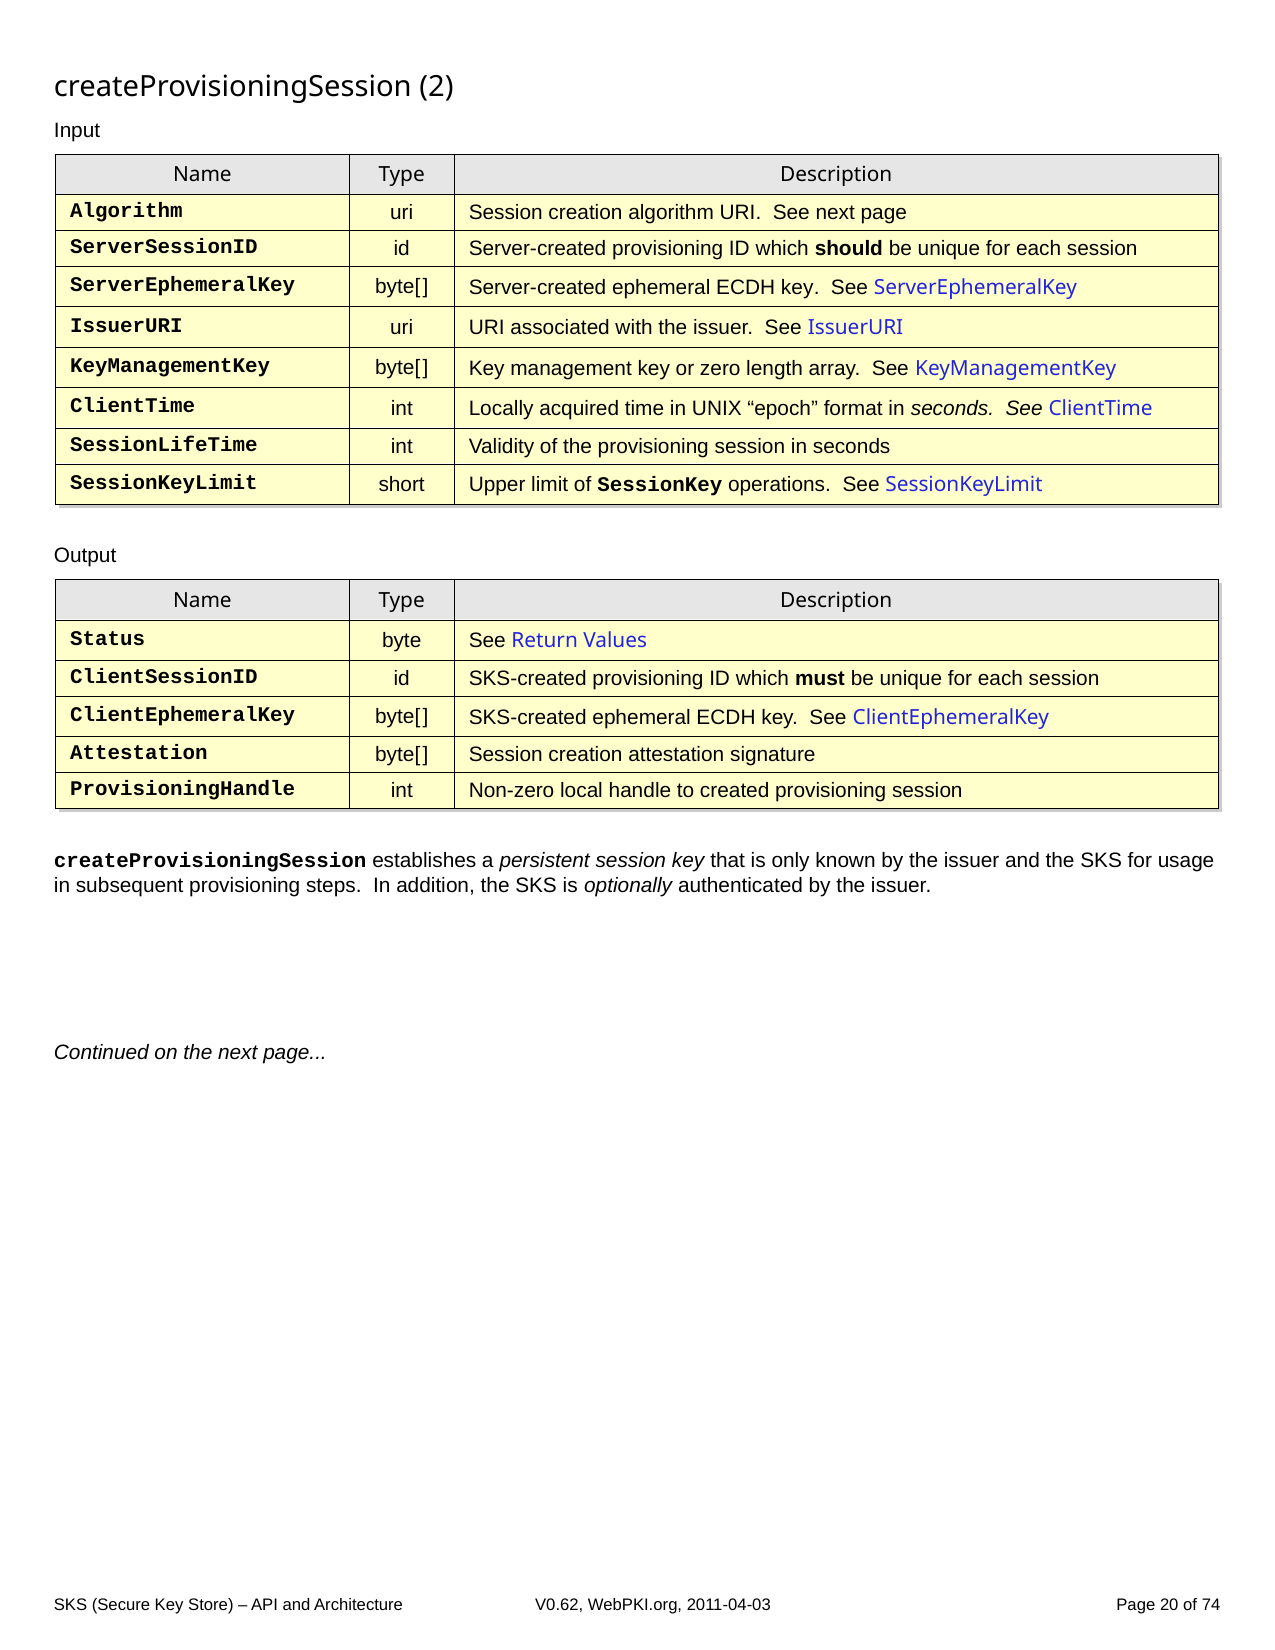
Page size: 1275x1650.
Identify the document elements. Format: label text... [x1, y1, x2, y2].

table_cell Status [56, 621, 349, 660]
table_cell Locally acquired time in UNIX “epoch” format in seconds. See ClientTime [455, 388, 1218, 427]
table_header Type [350, 580, 454, 619]
table_cell SessionLifeTime [56, 429, 349, 463]
table_cell See Return Values [455, 621, 1218, 660]
table_cell Non-zero local handle to created provisioning session [455, 773, 1218, 808]
text Continued on the next page... [54, 1040, 1221, 1064]
table_cell byte[ ] [350, 737, 454, 772]
table_cell int [350, 429, 454, 463]
table_cell ClientTime [56, 388, 349, 427]
table_cell URI associated with the issuer. See IssuerURI [455, 307, 1218, 347]
table_cell Session creation attestation signature [455, 737, 1218, 772]
table_cell IssuerURI [56, 307, 349, 347]
table_cell ClientEphemeralKey [56, 697, 349, 736]
table_cell id [350, 231, 454, 266]
table_cell ServerSessionID [56, 231, 349, 266]
table_cell byte[ ] [350, 267, 454, 306]
table_cell short [350, 465, 454, 504]
table_cell Algorithm [56, 195, 349, 230]
table_cell Server-created ephemeral ECDH key. See ServerEphemeralKey [455, 267, 1218, 306]
table_cell uri [350, 195, 454, 230]
table_cell ProvisioningHandle [56, 773, 349, 808]
table_cell int [350, 773, 454, 808]
table_cell Session creation algorithm URI. See next page [455, 195, 1218, 230]
table_cell byte[ ] [350, 348, 454, 387]
table_cell Validity of the provisioning session in seconds [455, 429, 1218, 463]
table_cell SessionKeyLimit [56, 465, 349, 504]
table_cell SKS-created provisioning ID which must be unique for each session [455, 661, 1218, 696]
table_cell byte[ ] [350, 697, 454, 736]
table_header Description [455, 155, 1218, 194]
table_cell Attestation [56, 737, 349, 772]
text Output [54, 543, 1221, 567]
text createProvisioningSession establishes a persistent session key that is only known by the issuer and the SKS for usage in subsequent provisioning steps. In addition, the SKS is optionally authenticated by the issuer. [54, 847, 1221, 897]
table_cell uri [350, 307, 454, 347]
table_cell id [350, 661, 454, 696]
table_cell SKS-created ephemeral ECDH key. See ClientEphemeralKey [455, 697, 1218, 736]
subtitle createProvisioningSession (2) [54, 66, 1221, 105]
table_header Type [350, 155, 454, 194]
table_cell Key management key or zero length array. See KeyManagementKey [455, 348, 1218, 387]
text Input [54, 118, 1221, 142]
table_cell int [350, 388, 454, 427]
table_cell ServerEphemeralKey [56, 267, 349, 306]
table_cell Upper limit of SessionKey operations. See SessionKeyLimit [455, 465, 1218, 504]
table_header Name [56, 155, 349, 194]
table_header Name [56, 580, 349, 619]
table_cell ClientSessionID [56, 661, 349, 696]
table_cell KeyManagementKey [56, 348, 349, 387]
table_header Description [455, 580, 1218, 619]
table_cell Server-created provisioning ID which should be unique for each session [455, 231, 1218, 266]
table_cell byte [350, 621, 454, 660]
